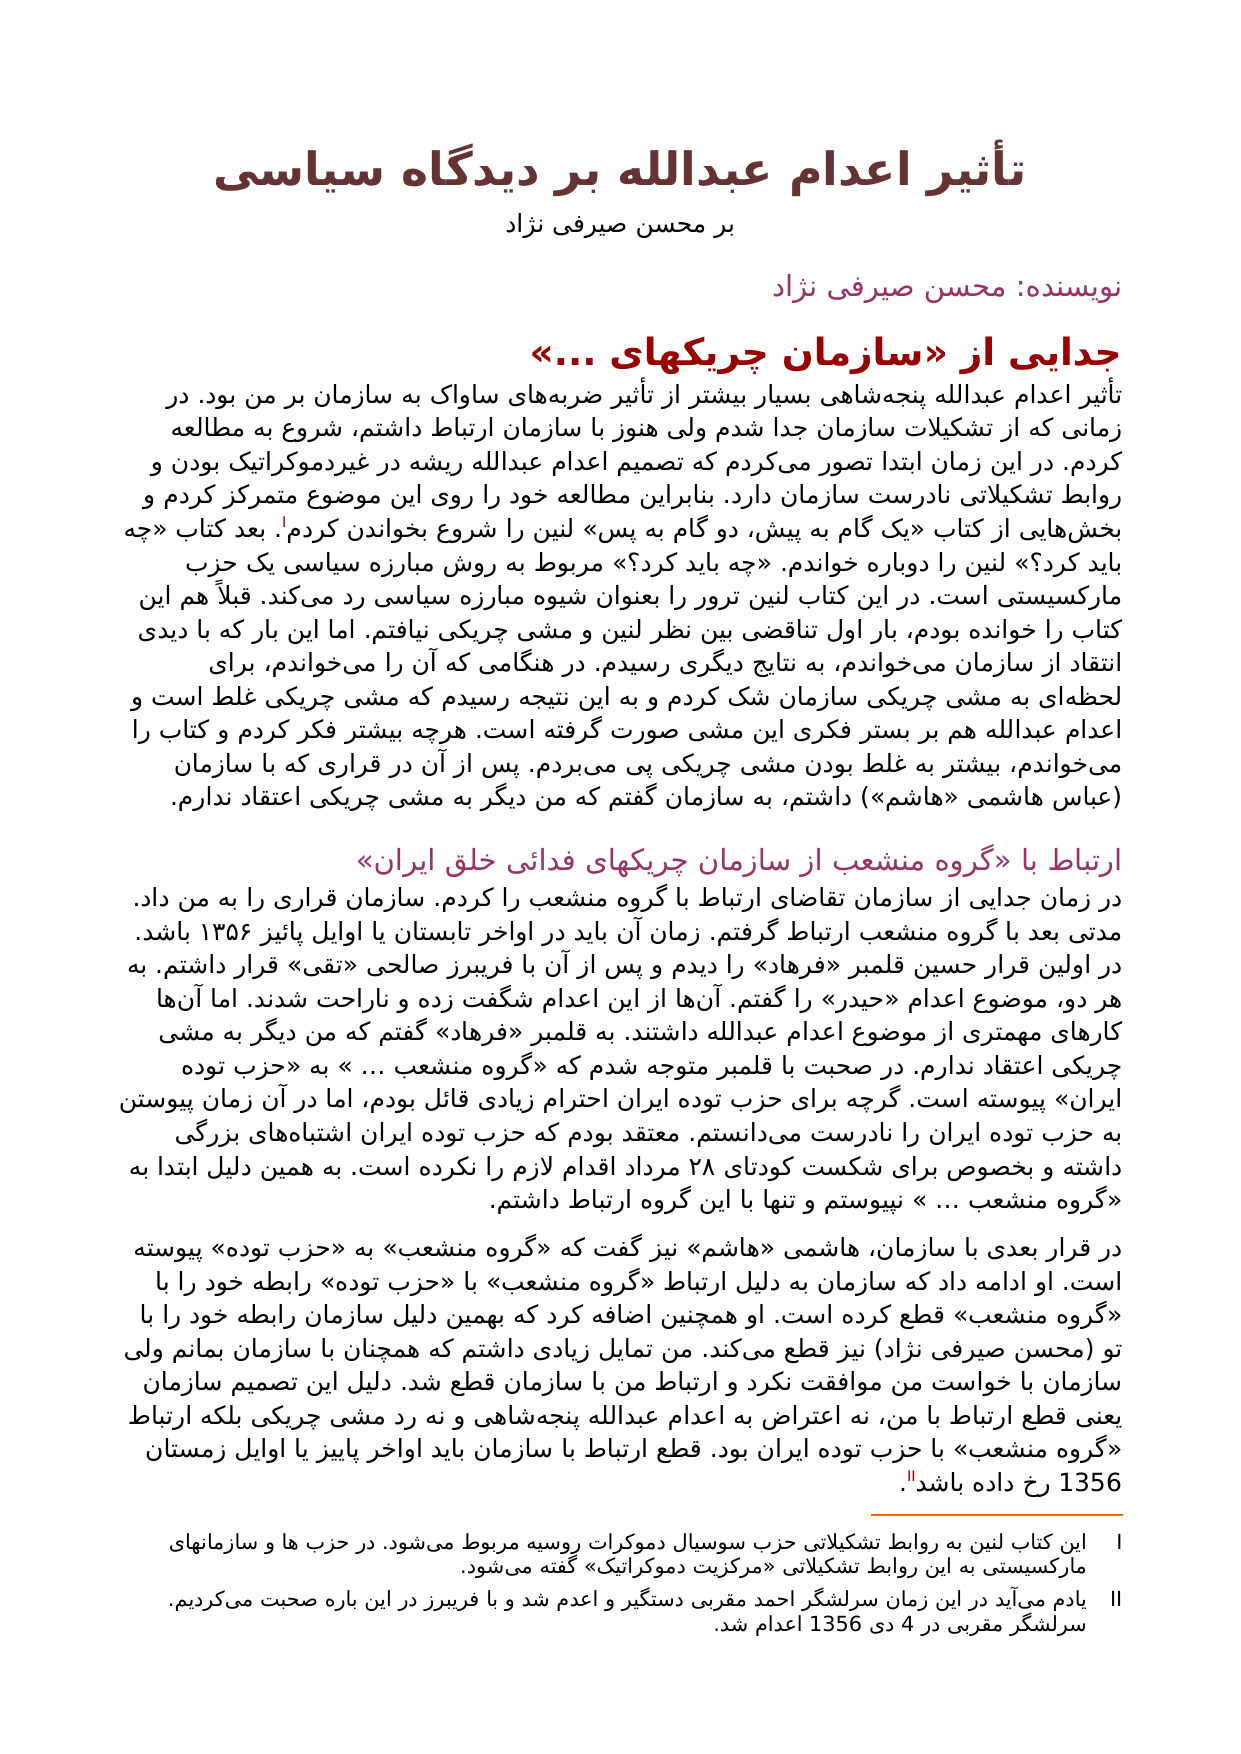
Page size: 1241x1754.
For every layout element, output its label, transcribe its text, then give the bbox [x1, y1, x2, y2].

text تأثیر اعدام عبدالله پنجه‌شاهی بسیار بیشتر از تأثیر ضربه‌های ساواک به سازمان بر من بود. در زمانی که از تشکیلات سازمان جدا شدم ولی هنوز با سازمان ارتباط داشتم، شروع به مطالعه کردم. در این زمان ابتدا تصور می‌کردم که تصمیم اعدام عبدالله ریشه در غیردموکراتیک بودن و روابط تشکیلاتی نادرست سازمان دارد. بنابراین مطالعه خود را روی این موضوع متمرکز کردم و بخش‌هایی از کتاب «یک گام به پیش، دو گام به پس» لنین را شروع بخواندن کردم. بعد کتاب «چه باید کرد؟» لنین را دوباره خواندم. «چه باید کرد؟» مربوط به روش مبارزه سیاسی یک حزب مارکسیستی است. در این کتاب لنین ترور را بعنوان شیوه مبارزه سیاسی رد می‌کند. قبلاً هم این کتاب را خوانده بودم، بار اول تناقضی بین نظر لنین و مشی چریکی نیافتم. اما این بار که با دیدی انتقاد از سازمان می‌خواندم، به نتایج دیگری رسیدم. در هنگامی که آن را می‌خواندم، برای لحظه‌ای به مشی چریکی سازمان شک کردم و به این نتیجه رسیدم که مشی چریکی غلط است و اعدام عبدالله هم بر بستر فکری این مشی صورت گرفته است. هرچه بیشتر فکر کردم و کتاب را می‌خواندم، بیشتر به غلط بودن مشی چریکی پی می‌بردم. پس از آن در قراری که با سازمان (عباس هاشمی «هاشم») داشتم، به سازمان گفتم که من دیگر به مشی چریکی اعتقاد ندارم. [118, 380, 1122, 812]
subtitle جدایی از «سازمان چریکهای ...» [118, 330, 1122, 374]
subtitle تأثیر اعدام عبدالله بر دیدگاه سیاسی [118, 143, 1122, 196]
subtitle ارتباط با «گروه منشعب از سازمان چریکهای فدائی خلق ایران» [118, 843, 1122, 877]
text در زمان جدایی از سازمان تقاضای ارتباط با گروه منشعب را کردم. سازمان قراری را به من داد. مدتی بعد با گروه منشعب ارتباط گرفتم. زمان آن باید در اواخر تابستان یا اوایل پائیز ۱۳۵۶ باشد. در اولین قرار حسین قلمبر «فرهاد» را دیدم و پس از آن با فریبرز صالحی «تقی» قرار داشتم. به هر دو، موضوع اعدام «حیدر» را گفتم. آن‌ها از این اعدام شگفت زده و ناراحت شدند. اما آن‌ها کارهای مهمتری از موضوع اعدام عبدالله داشتند. به قلمبر «فرهاد» گفتم که من دیگر به مشی چریکی اعتقاد ندارم. در صحبت با قلمبر متوجه شدم که «گروه منشعب … » به «حزب توده ایران» پیوسته است. گرچه برای حزب توده ایران احترام زیادی قائل بودم، اما در آن زمان پیوستن به حزب توده ایران را نادرست می‌دانستم. معتقد بودم که حزب توده ایران اشتباه‌های بزرگی داشته و بخصوص برای شکست کودتای ۲۸ مرداد اقدام لازم را نکرده است. به همین دلیل ابتدا به «گروه منشعب … » نپیوستم و تنها با این گروه ارتباط داشتم. [118, 883, 1122, 1214]
text یادم می‌آید در این زمان سرلشگر احمد مقربی دستگیر و اعدم شد و با فریبرز در این باره صحبت می‌کردیم. سرلشگر مقربی در 4 دی 1356 اعدام شد. [118, 1587, 1122, 1636]
text این کتاب لنین به روابط تشکیلاتی حزب سوسیال دموکرات روسیه مربوط می‌شود. در حزب ها و سازمانهای مارکسیستی به این روابط تشکیلاتی «مرکزیت دموکراتیک» گفته می‌شود. [118, 1530, 1122, 1578]
text نویسنده: محسن صیرفی نژاد [118, 269, 1122, 303]
list بر محسن صیرفی نژاد [118, 209, 1122, 238]
text در قرار بعدی با سازمان، هاشمی «هاشم» نیز گفت که «گروه منشعب» به «حزب توده» پیوسته است. او ادامه داد که سازمان به دلیل ارتباط «گروه منشعب» با «حزب توده» رابطه خود را با «گروه منشعب» قطع کرده است. او همچنین اضافه کرد که بهمین دلیل سازمان رابطه خود را با تو (محسن صیرفی نژاد) نیز قطع می‌کند. من تمایل زیادی داشتم که همچنان با سازمان بمانم ولی سازمان با خواست من موافقت نکرد و ارتباط من با سازمان قطع شد. دلیل این تصمیم سازمان یعنی قطع ارتباط با من، نه اعتراض به اعدام عبدالله پنجه‌شاهی و نه رد مشی چریکی بلکه ارتباط «گروه منشعب» با حزب توده ایران بود. قطع ارتباط با سازمان باید اواخر پاییز یا اوایل زمستان 1356 رخ داده باشد. [118, 1233, 1122, 1497]
